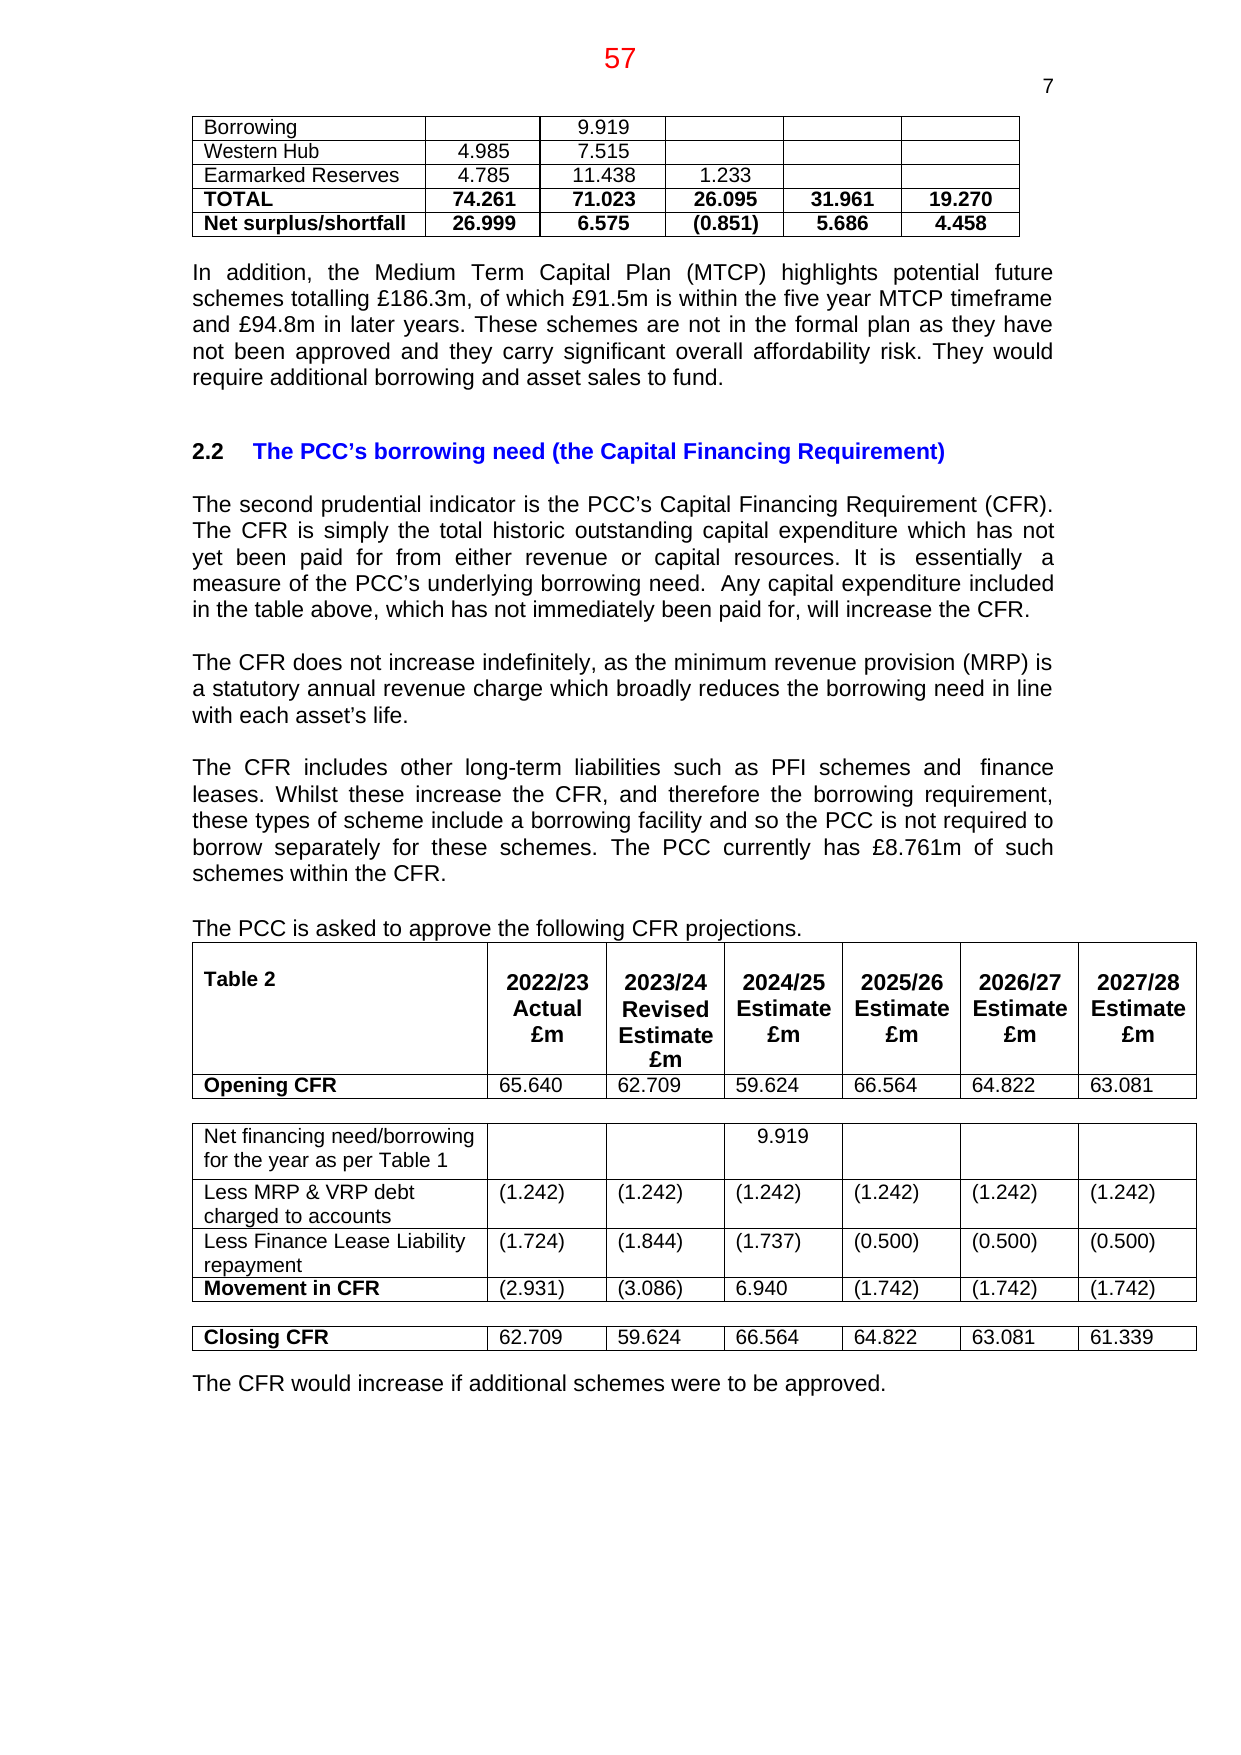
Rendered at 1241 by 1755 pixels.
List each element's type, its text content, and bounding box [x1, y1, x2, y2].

table_cell 4.458 [902, 213, 1019, 236]
table_header 9.919 [541, 117, 665, 140]
table_cell 74.261 [426, 189, 539, 212]
table_header [1079, 1124, 1196, 1179]
table_cell Opening CFR [193, 1075, 487, 1098]
table_header 59.624 [607, 1327, 724, 1350]
table_cell (1.242) [607, 1180, 724, 1228]
table_cell (0.851) [666, 213, 783, 236]
table_cell 64.822 [961, 1075, 1078, 1098]
table_cell 4.785 [426, 165, 539, 188]
table_cell (0.500) [843, 1229, 960, 1277]
table_cell (1.724) [488, 1229, 606, 1277]
table_cell 63.081 [1079, 1075, 1196, 1098]
table_header 2027/28 Estimate £m [1079, 943, 1196, 1074]
table_cell (1.844) [607, 1229, 724, 1277]
table_header 63.081 [961, 1327, 1078, 1350]
table_cell [666, 141, 783, 164]
subtitle The PCC’s borrowing need (the Capital Financing Requirement) [192, 438, 1241, 464]
text The second prudential indicator is the PCC’s Capital Financing Requirement (CFR). The CFR is simply the total historic outstanding capital expenditure which has not yet been paid for from either revenue or capital resources. It is essentially a measure of the PCC’s underlying borrowing need. Any capital expenditure included in the table above, which has not immediately been paid for, will increase the CFR. [192, 491, 1054, 622]
table_header Closing CFR [193, 1327, 487, 1350]
table_cell (0.500) [961, 1229, 1078, 1277]
table_cell 11.438 [541, 165, 665, 188]
table_header [607, 1124, 724, 1179]
table_cell [784, 141, 901, 164]
table_cell Movement in CFR [193, 1278, 487, 1301]
table_cell 4.985 [426, 141, 539, 164]
table_cell 71.023 [541, 189, 665, 212]
table_cell (1.242) [725, 1180, 842, 1228]
table_header [961, 1124, 1078, 1179]
table_cell Less MRP & VRP debt charged to accounts [193, 1180, 487, 1228]
table_header 2022/23 Actual £m [488, 943, 606, 1074]
table_header [488, 1124, 606, 1179]
table_header [426, 117, 539, 140]
table_cell (3.086) [607, 1278, 724, 1301]
table_cell TOTAL [193, 189, 425, 212]
table_cell 65.640 [488, 1075, 606, 1098]
table_header 64.822 [843, 1327, 960, 1350]
text The CFR includes other long-term liabilities such as PFI schemes and finance leases. Whilst these increase the CFR, and therefore the borrowing requirement, these types of scheme include a borrowing facility and so the PCC is not required to borrow separately for these schemes. The PCC currently has £8.761m of such schemes within the CFR. [192, 754, 1054, 886]
table_cell 1.233 [666, 165, 783, 188]
table_header 62.709 [488, 1327, 606, 1350]
table_header 2023/24 Revised Estimate £m [607, 943, 724, 1074]
table_header Net financing need/borrowing for the year as per Table 1 [193, 1124, 487, 1179]
table_cell (1.242) [961, 1180, 1078, 1228]
table_cell 66.564 [843, 1075, 960, 1098]
table_cell (1.242) [843, 1180, 960, 1228]
table_header 2025/26 Estimate £m [843, 943, 960, 1074]
table_cell (1.742) [843, 1278, 960, 1301]
table_cell Net surplus/shortfall [193, 213, 425, 236]
table_header 61.339 [1079, 1327, 1196, 1350]
table_header 9.919 [725, 1124, 842, 1179]
text In addition, the Medium Term Capital Plan (MTCP) highlights potential future schemes totalling £186.3m, of which £91.5m is within the five year MTCP timeframe and £94.8m in later years. These schemes are not in the formal plan as they have not been approved and they carry significant overall affordability risk. They would require additional borrowing and asset sales to fund. [192, 258, 1054, 390]
table_header 2024/25 Estimate £m [725, 943, 842, 1074]
table_header [843, 1124, 960, 1179]
table_cell (0.500) [1079, 1229, 1196, 1277]
table_cell 62.709 [607, 1075, 724, 1098]
table_header [666, 117, 783, 140]
table_cell (1.242) [1079, 1180, 1196, 1228]
table_cell [902, 165, 1019, 188]
table_header Table 2 [193, 943, 487, 1074]
text The PCC is asked to approve the following CFR projections. [192, 915, 1241, 942]
text The CFR does not increase indefinitely, as the minimum revenue provision (MRP) is a statutory annual revenue charge which broadly reduces the borrowing need in line with each asset’s life. [192, 649, 1053, 728]
table_cell 7.515 [541, 141, 665, 164]
table_header Borrowing [193, 117, 425, 140]
table_header 66.564 [725, 1327, 842, 1350]
table_cell 31.961 [784, 189, 901, 212]
table_cell 59.624 [725, 1075, 842, 1098]
table_cell [784, 165, 901, 188]
table_header [784, 117, 901, 140]
table_cell (1.742) [961, 1278, 1078, 1301]
table_cell 5.686 [784, 213, 901, 236]
table_cell 6.575 [541, 213, 665, 236]
table_cell Western Hub [193, 141, 425, 164]
table_cell (2.931) [488, 1278, 606, 1301]
table_cell (1.742) [1079, 1278, 1196, 1301]
table_cell Less Finance Lease Liability repayment [193, 1229, 487, 1277]
table_cell 19.270 [902, 189, 1019, 212]
table_header [902, 117, 1019, 140]
text The CFR would increase if additional schemes were to be approved. [192, 1370, 1241, 1396]
table_cell 26.999 [426, 213, 539, 236]
table_cell (1.242) [488, 1180, 606, 1228]
table_cell 6.940 [725, 1278, 842, 1301]
table_cell (1.737) [725, 1229, 842, 1277]
table_header 2026/27 Estimate £m [961, 943, 1078, 1074]
table_cell Earmarked Reserves [193, 165, 425, 188]
table_cell [902, 141, 1019, 164]
table_cell 26.095 [666, 189, 783, 212]
